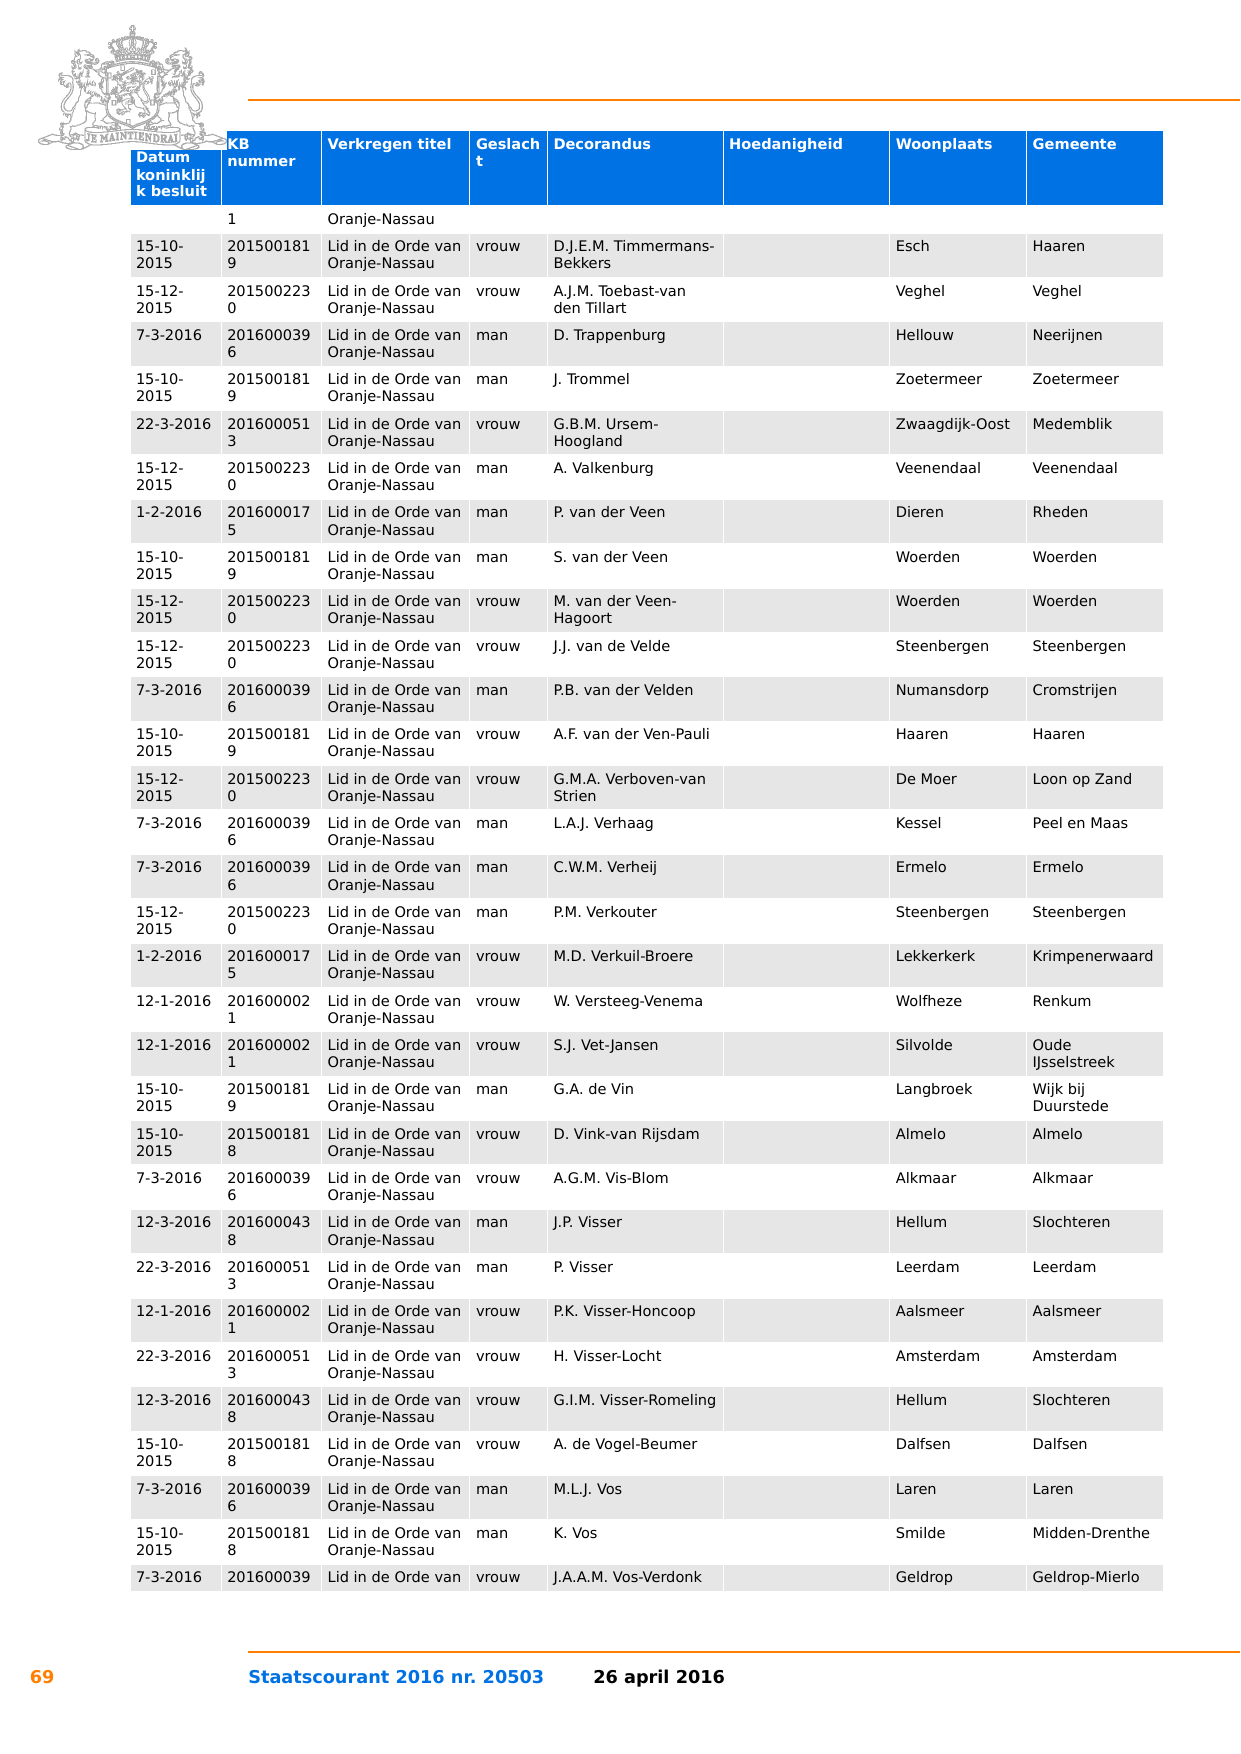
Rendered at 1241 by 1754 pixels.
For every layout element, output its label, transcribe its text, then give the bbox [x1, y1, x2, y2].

table_cell [724, 589, 889, 632]
table_cell Loon op Zand [1027, 766, 1163, 809]
table_cell 2015001819 [222, 234, 321, 277]
table_cell [724, 544, 889, 587]
table_cell 1-2-2016 [131, 500, 221, 543]
table_cell J.P. Visser [548, 1210, 723, 1253]
table_cell 2016000513 [222, 411, 321, 454]
table_cell Alkmaar [1027, 1165, 1163, 1209]
table_cell Lekkerkerk [890, 944, 1026, 987]
table_cell Lid in de Orde van Oranje-Nassau [322, 810, 469, 854]
table_cell vrouw [470, 988, 547, 1031]
table_cell [724, 455, 889, 499]
table_cell Oranje-Nassau [322, 206, 469, 232]
table_cell S.J. Vet-Jansen [548, 1032, 723, 1076]
table_cell 15-12-2015 [131, 633, 221, 676]
table_cell [724, 1520, 889, 1564]
table_cell M.D. Verkuil-Broere [548, 944, 723, 987]
table_cell [470, 206, 547, 232]
table_cell Lid in de Orde van Oranje-Nassau [322, 234, 469, 277]
table_cell man [470, 455, 547, 499]
table_cell Woerden [890, 589, 1026, 632]
table_cell 2015001819 [222, 544, 321, 587]
table_cell 201600039 [222, 1565, 321, 1591]
table_cell Alkmaar [890, 1165, 1026, 1209]
table_cell Almelo [1027, 1121, 1163, 1164]
table_cell [724, 1121, 889, 1164]
table_cell [724, 1165, 889, 1209]
table_cell Lid in de Orde van Oranje-Nassau [322, 633, 469, 676]
table_cell Steenbergen [890, 899, 1026, 942]
table_cell 2016000396 [222, 855, 321, 898]
table_cell 1-2-2016 [131, 944, 221, 987]
table_cell Lid in de Orde van Oranje-Nassau [322, 1032, 469, 1076]
table_cell vrouw [470, 1432, 547, 1475]
table_cell S. van der Veen [548, 544, 723, 587]
table_cell A.G.M. Vis-Blom [548, 1165, 723, 1209]
table_cell man [470, 855, 547, 898]
table_cell Lid in de Orde van [322, 1565, 469, 1591]
table_cell [724, 1432, 889, 1475]
table_cell Lid in de Orde van Oranje-Nassau [322, 944, 469, 987]
table_cell [724, 411, 889, 454]
table_cell Almelo [890, 1121, 1026, 1164]
table_cell P.B. van der Velden [548, 677, 723, 721]
table_cell 2016000438 [222, 1387, 321, 1431]
table_cell 15-10-2015 [131, 367, 221, 410]
table_cell 2015001818 [222, 1432, 321, 1475]
table_cell [724, 855, 889, 898]
table_cell vrouw [470, 633, 547, 676]
table_cell [724, 1077, 889, 1120]
table_cell Veghel [890, 278, 1026, 321]
table_cell Woerden [1027, 589, 1163, 632]
table_cell vrouw [470, 1299, 547, 1342]
table_cell Lid in de Orde van Oranje-Nassau [322, 677, 469, 721]
table_cell 7-3-2016 [131, 1476, 221, 1519]
table_cell man [470, 899, 547, 942]
table_cell Veenendaal [890, 455, 1026, 499]
table_cell Slochteren [1027, 1210, 1163, 1253]
table_cell [724, 1343, 889, 1386]
table_cell [724, 633, 889, 676]
table_cell Lid in de Orde van Oranje-Nassau [322, 1432, 469, 1475]
table_cell Haaren [1027, 722, 1163, 765]
table_cell Geldrop-Mierlo [1027, 1565, 1163, 1591]
table_cell 12-1-2016 [131, 988, 221, 1031]
table_cell Smilde [890, 1520, 1026, 1564]
table_cell vrouw [470, 589, 547, 632]
table_cell 2016000438 [222, 1210, 321, 1253]
table_cell man [470, 1077, 547, 1120]
table_cell Hellouw [890, 322, 1026, 366]
table_cell Geldrop [890, 1565, 1026, 1591]
table_cell J.J. van de Velde [548, 633, 723, 676]
table_cell A. Valkenburg [548, 455, 723, 499]
table_cell vrouw [470, 234, 547, 277]
table_cell vrouw [470, 766, 547, 809]
table_cell Wolfheze [890, 988, 1026, 1031]
table_header Gemeente [1027, 131, 1163, 205]
table_cell Lid in de Orde van Oranje-Nassau [322, 589, 469, 632]
table_cell Steenbergen [1027, 633, 1163, 676]
table_cell Steenbergen [890, 633, 1026, 676]
table_cell L.A.J. Verhaag [548, 810, 723, 854]
table_cell Amsterdam [1027, 1343, 1163, 1386]
table_cell 12-3-2016 [131, 1387, 221, 1431]
table_cell Krimpenerwaard [1027, 944, 1163, 987]
table_cell Lid in de Orde van Oranje-Nassau [322, 988, 469, 1031]
table_cell Lid in de Orde van Oranje-Nassau [322, 278, 469, 321]
table_cell Lid in de Orde van Oranje-Nassau [322, 1254, 469, 1297]
table_cell Zoetermeer [890, 367, 1026, 410]
table_cell 15-10-2015 [131, 1432, 221, 1475]
table_cell G.M.A. Verboven-van Strien [548, 766, 723, 809]
table_cell D. Vink-van Rijsdam [548, 1121, 723, 1164]
table_cell Hellum [890, 1210, 1026, 1253]
table_cell 2015002230 [222, 899, 321, 942]
table_cell 22-3-2016 [131, 1254, 221, 1297]
table_cell Lid in de Orde van Oranje-Nassau [322, 1165, 469, 1209]
table_header Decorandus [548, 131, 723, 205]
table_cell Laren [890, 1476, 1026, 1519]
table_cell vrouw [470, 1343, 547, 1386]
table_cell Lid in de Orde van Oranje-Nassau [322, 766, 469, 809]
table_cell Woerden [1027, 544, 1163, 587]
table_cell D. Trappenburg [548, 322, 723, 366]
table_cell W. Versteeg-Venema [548, 988, 723, 1031]
table_cell 15-10-2015 [131, 234, 221, 277]
table_cell Haaren [1027, 234, 1163, 277]
table_cell vrouw [470, 722, 547, 765]
table_cell H. Visser-Locht [548, 1343, 723, 1386]
table_cell [724, 500, 889, 543]
table_cell [724, 1387, 889, 1431]
table_cell [1027, 206, 1163, 232]
table_cell 7-3-2016 [131, 810, 221, 854]
table_cell 7-3-2016 [131, 1565, 221, 1591]
table_cell Lid in de Orde van Oranje-Nassau [322, 500, 469, 543]
table_cell Lid in de Orde van Oranje-Nassau [322, 1210, 469, 1253]
table_cell Kessel [890, 810, 1026, 854]
table_cell Ermelo [1027, 855, 1163, 898]
table_cell [724, 1210, 889, 1253]
table_cell Lid in de Orde van Oranje-Nassau [322, 411, 469, 454]
table_cell 22-3-2016 [131, 1343, 221, 1386]
table_cell Dalfsen [1027, 1432, 1163, 1475]
table_cell [724, 810, 889, 854]
table_cell M. van der Veen-Hagoort [548, 589, 723, 632]
table_cell vrouw [470, 278, 547, 321]
table_cell Zwaagdijk-Oost [890, 411, 1026, 454]
table_cell Lid in de Orde van Oranje-Nassau [322, 1520, 469, 1564]
picture [38, 25, 227, 150]
table_cell 7-3-2016 [131, 855, 221, 898]
table_cell 2016000396 [222, 322, 321, 366]
table_cell [724, 234, 889, 277]
table_cell 15-10-2015 [131, 1520, 221, 1564]
table_cell P.K. Visser-Honcoop [548, 1299, 723, 1342]
table_header Geslacht [470, 131, 547, 205]
table_cell Leerdam [890, 1254, 1026, 1297]
table_cell J.A.A.M. Vos-Verdonk [548, 1565, 723, 1591]
table_cell 2016000175 [222, 500, 321, 543]
table_cell 2016000513 [222, 1254, 321, 1297]
table_cell Hellum [890, 1387, 1026, 1431]
table_cell Veghel [1027, 278, 1163, 321]
table_cell [724, 206, 889, 232]
table_cell vrouw [470, 1565, 547, 1591]
table_cell man [470, 1476, 547, 1519]
table_cell J. Trommel [548, 367, 723, 410]
table_cell 2016000021 [222, 1032, 321, 1076]
table_cell Dieren [890, 500, 1026, 543]
table_cell Slochteren [1027, 1387, 1163, 1431]
table_cell [724, 367, 889, 410]
table_cell Esch [890, 234, 1026, 277]
table_cell man [470, 1254, 547, 1297]
table_cell G.A. de Vin [548, 1077, 723, 1120]
table_cell Langbroek [890, 1077, 1026, 1120]
table_cell 12-3-2016 [131, 1210, 221, 1253]
table_cell [724, 278, 889, 321]
table_header Datum koninklijk besluit [131, 150, 221, 205]
table_cell [724, 1299, 889, 1342]
table_cell man [470, 500, 547, 543]
table_cell P. van der Veen [548, 500, 723, 543]
table_cell 15-10-2015 [131, 1077, 221, 1120]
table_cell [724, 322, 889, 366]
table_cell Medemblik [1027, 411, 1163, 454]
table_cell Lid in de Orde van Oranje-Nassau [322, 1299, 469, 1342]
table_cell [724, 1254, 889, 1297]
table_cell Amsterdam [890, 1343, 1026, 1386]
table_cell 15-12-2015 [131, 766, 221, 809]
table_cell Lid in de Orde van Oranje-Nassau [322, 1077, 469, 1120]
table_cell [724, 944, 889, 987]
table_cell vrouw [470, 1121, 547, 1164]
table_header Woonplaats [890, 131, 1026, 205]
table_cell 2015002230 [222, 455, 321, 499]
table_cell 2015002230 [222, 589, 321, 632]
table_cell 2016000396 [222, 1165, 321, 1209]
table_cell A. de Vogel-Beumer [548, 1432, 723, 1475]
table_cell 2015001818 [222, 1520, 321, 1564]
table_cell Lid in de Orde van Oranje-Nassau [322, 367, 469, 410]
table_cell vrouw [470, 1165, 547, 1209]
table_cell [131, 206, 221, 232]
table_cell man [470, 1520, 547, 1564]
table_cell 15-12-2015 [131, 899, 221, 942]
table_cell Midden-Drenthe [1027, 1520, 1163, 1564]
table_cell Steenbergen [1027, 899, 1163, 942]
table_cell 2016000513 [222, 1343, 321, 1386]
table_cell 7-3-2016 [131, 1165, 221, 1209]
table_cell 2016000021 [222, 1299, 321, 1342]
table_cell Leerdam [1027, 1254, 1163, 1297]
table_cell [724, 1476, 889, 1519]
table_cell [724, 1032, 889, 1076]
table_cell [890, 206, 1026, 232]
table_cell M.L.J. Vos [548, 1476, 723, 1519]
table_cell 22-3-2016 [131, 411, 221, 454]
table_cell 12-1-2016 [131, 1299, 221, 1342]
table_cell Lid in de Orde van Oranje-Nassau [322, 544, 469, 587]
table_cell [548, 206, 723, 232]
table_cell Woerden [890, 544, 1026, 587]
table_cell [724, 766, 889, 809]
table_cell 7-3-2016 [131, 322, 221, 366]
table_cell Dalfsen [890, 1432, 1026, 1475]
table_cell 1 [222, 206, 321, 232]
table_cell Lid in de Orde van Oranje-Nassau [322, 899, 469, 942]
table_header KB nummer [222, 131, 321, 205]
table_cell G.I.M. Visser-Romeling [548, 1387, 723, 1431]
table_cell G.B.M. Ursem-Hoogland [548, 411, 723, 454]
table_cell C.W.M. Verheij [548, 855, 723, 898]
table_cell 15-12-2015 [131, 589, 221, 632]
table_cell 2016000175 [222, 944, 321, 987]
table_header Hoedanigheid [724, 131, 889, 205]
table_cell 2015001819 [222, 367, 321, 410]
table_cell 2016000396 [222, 810, 321, 854]
table_cell man [470, 367, 547, 410]
table_cell [724, 1565, 889, 1591]
table_cell 15-12-2015 [131, 455, 221, 499]
table_cell 2015002230 [222, 278, 321, 321]
table_cell P.M. Verkouter [548, 899, 723, 942]
table_cell Ermelo [890, 855, 1026, 898]
table_cell Wijk bij Duurstede [1027, 1077, 1163, 1120]
table_cell Oude IJsselstreek [1027, 1032, 1163, 1076]
table_cell 2016000396 [222, 1476, 321, 1519]
table_cell Cromstrijen [1027, 677, 1163, 721]
table_cell Haaren [890, 722, 1026, 765]
table_cell A.F. van der Ven-Pauli [548, 722, 723, 765]
table_cell 12-1-2016 [131, 1032, 221, 1076]
table_cell De Moer [890, 766, 1026, 809]
table_cell Lid in de Orde van Oranje-Nassau [322, 1476, 469, 1519]
table_cell [724, 899, 889, 942]
table_cell Lid in de Orde van Oranje-Nassau [322, 455, 469, 499]
table_cell Lid in de Orde van Oranje-Nassau [322, 722, 469, 765]
table_cell Veenendaal [1027, 455, 1163, 499]
table_cell Lid in de Orde van Oranje-Nassau [322, 855, 469, 898]
table_cell man [470, 322, 547, 366]
table_cell Aalsmeer [1027, 1299, 1163, 1342]
table_cell Lid in de Orde van Oranje-Nassau [322, 1387, 469, 1431]
table_cell Renkum [1027, 988, 1163, 1031]
table_cell Neerijnen [1027, 322, 1163, 366]
table_cell man [470, 1210, 547, 1253]
table_cell [724, 677, 889, 721]
table_header Verkregen titel [322, 131, 469, 205]
table_cell man [470, 544, 547, 587]
table_cell 15-10-2015 [131, 544, 221, 587]
table_cell K. Vos [548, 1520, 723, 1564]
table_cell man [470, 810, 547, 854]
table_cell 15-12-2015 [131, 278, 221, 321]
table_cell man [470, 677, 547, 721]
table_cell Lid in de Orde van Oranje-Nassau [322, 1343, 469, 1386]
table_cell Lid in de Orde van Oranje-Nassau [322, 1121, 469, 1164]
table_cell vrouw [470, 1032, 547, 1076]
table_cell Zoetermeer [1027, 367, 1163, 410]
table_cell [724, 722, 889, 765]
table_cell 15-10-2015 [131, 1121, 221, 1164]
table_cell 2015002230 [222, 633, 321, 676]
table_cell Rheden [1027, 500, 1163, 543]
table_cell 2016000021 [222, 988, 321, 1031]
table_cell D.J.E.M. Timmermans-Bekkers [548, 234, 723, 277]
table_cell Numansdorp [890, 677, 1026, 721]
table_cell Aalsmeer [890, 1299, 1026, 1342]
table_cell 15-10-2015 [131, 722, 221, 765]
table_cell vrouw [470, 1387, 547, 1431]
table_cell 2015001818 [222, 1121, 321, 1164]
table_cell 2016000396 [222, 677, 321, 721]
table_cell Silvolde [890, 1032, 1026, 1076]
table_cell [724, 988, 889, 1031]
table_cell Lid in de Orde van Oranje-Nassau [322, 322, 469, 366]
table_cell 2015001819 [222, 722, 321, 765]
table_cell 2015001819 [222, 1077, 321, 1120]
table_cell Peel en Maas [1027, 810, 1163, 854]
table_cell 7-3-2016 [131, 677, 221, 721]
table_cell A.J.M. Toebast-van den Tillart [548, 278, 723, 321]
table_cell P. Visser [548, 1254, 723, 1297]
table_cell Laren [1027, 1476, 1163, 1519]
table_cell 2015002230 [222, 766, 321, 809]
table_cell vrouw [470, 411, 547, 454]
table_cell vrouw [470, 944, 547, 987]
